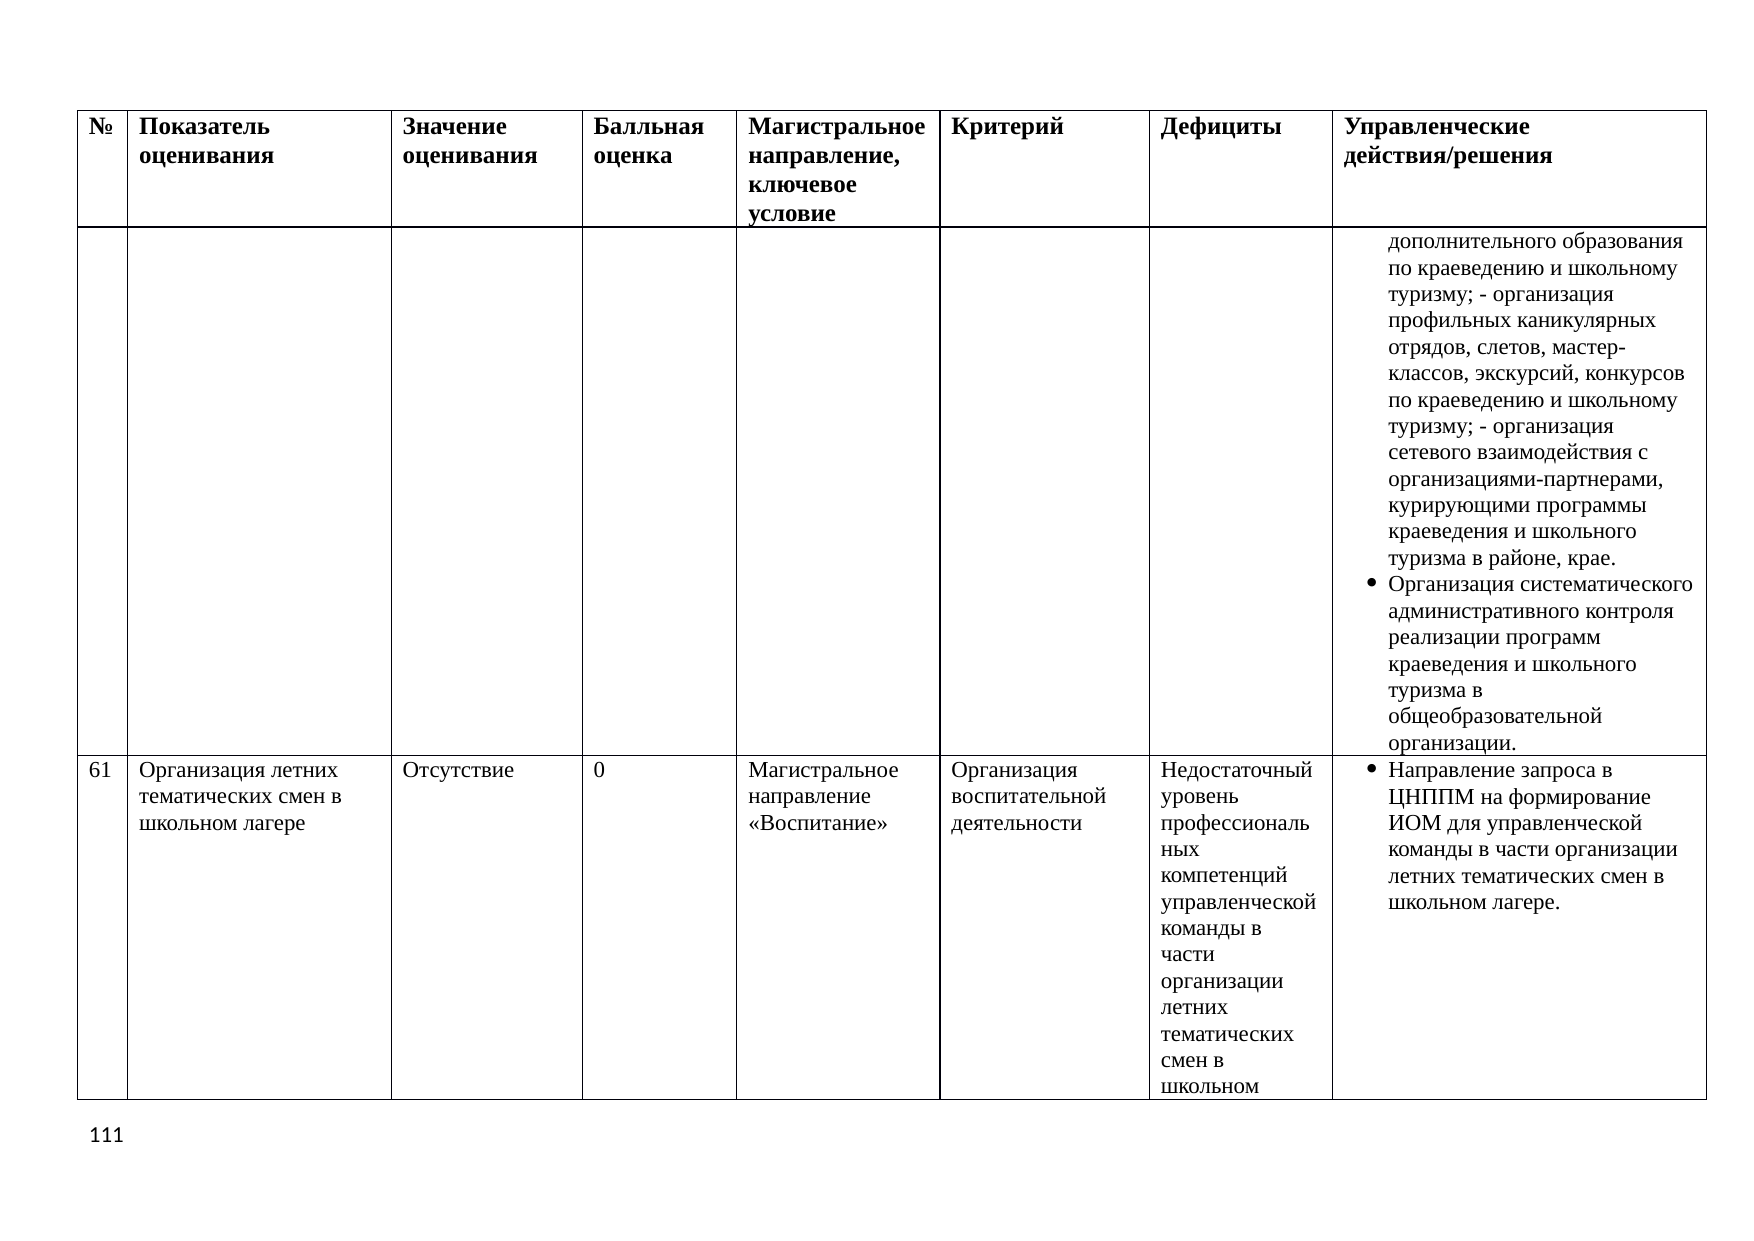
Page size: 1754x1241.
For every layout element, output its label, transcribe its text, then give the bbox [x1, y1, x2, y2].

table_header Значение оценивания [392, 111, 582, 226]
table_cell 0 [583, 756, 736, 1099]
table_header Дефициты [1150, 111, 1332, 226]
table_cell дополнительного образования по краеведению и школьному туризму; - организация профильных каникулярных отрядов, слетов, мастер-классов, экскурсий, конкурсов по краеведению и школьному туризму; - организация сетевого взаимодействия с организациями-партнерами, курирующими программы краеведения и школьного туризма в районе, крае. Организация систематического административного контроля реализации программ краеведения и школьного туризма в общеобразовательной организации. [1333, 228, 1706, 755]
table_cell 61 [78, 756, 127, 1099]
table_header Показатель оценивания [128, 111, 391, 226]
table_cell [737, 228, 939, 755]
table_cell [941, 228, 1149, 755]
table_header № [78, 111, 127, 226]
table_header Критерий [941, 111, 1149, 226]
table_header Управленческие действия/решения [1333, 111, 1706, 226]
table_header Балльная оценка [583, 111, 736, 226]
table_cell Организация летних тематических смен в школьном лагере [128, 756, 391, 1099]
table_header Магистральное направление, ключевое условие [737, 111, 939, 226]
table_cell Отсутствие [392, 756, 582, 1099]
table_cell [583, 228, 736, 755]
table_cell [78, 228, 127, 755]
table_cell [1150, 228, 1332, 755]
table_cell [392, 228, 582, 755]
table_cell Организация воспитательной деятельности [941, 756, 1149, 1099]
table_cell Магистральное направление «Воспитание» [737, 756, 939, 1099]
table_cell [128, 228, 391, 755]
table_cell Недостаточный уровень профессиональных компетенций управленческой команды в части организации летних тематических смен в школьном [1150, 756, 1332, 1099]
table_cell Направление запроса в ЦНППМ на формирование ИОМ для управленческой команды в части организации летних тематических смен в школьном лагере. [1333, 756, 1706, 1099]
